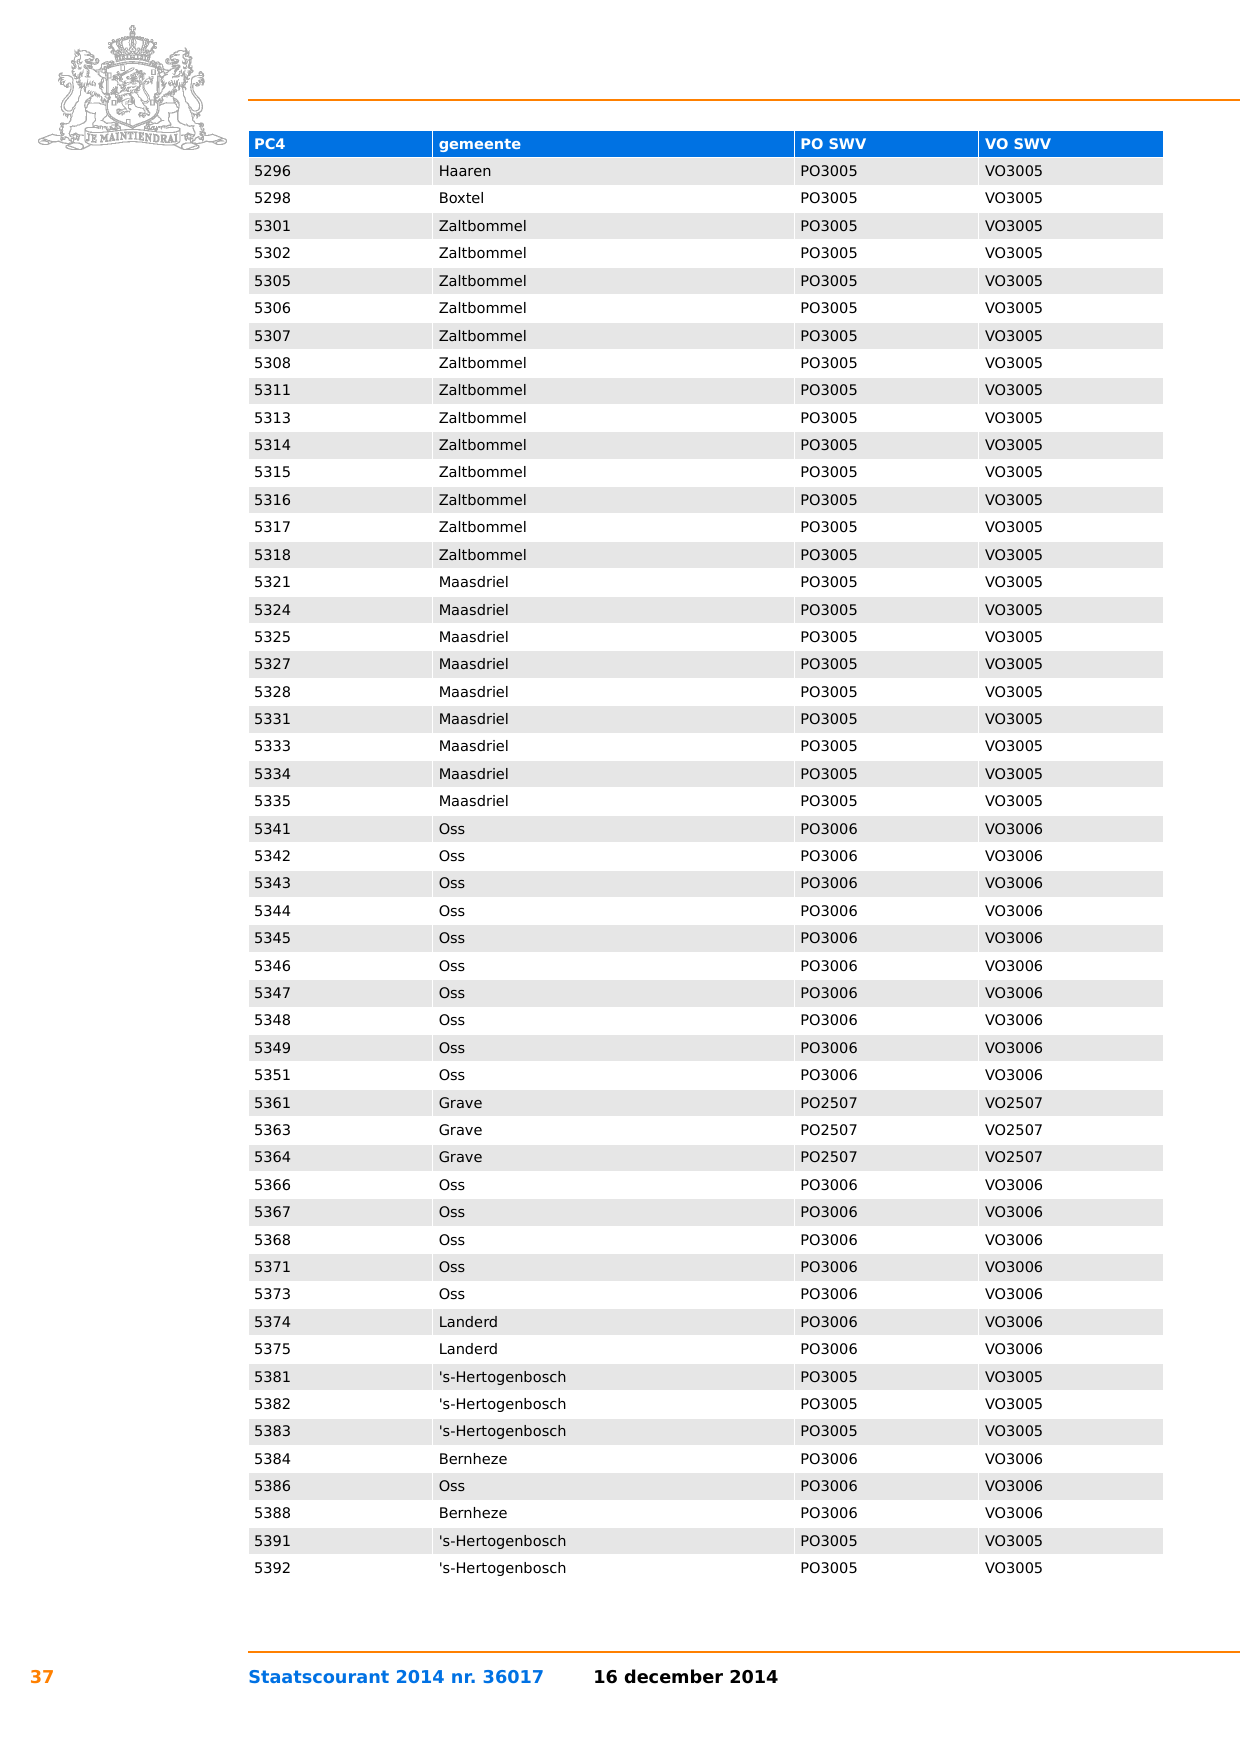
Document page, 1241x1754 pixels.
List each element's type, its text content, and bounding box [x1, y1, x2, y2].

table_cell PO3006 [795, 1473, 978, 1500]
table_cell Maasdriel [433, 597, 794, 623]
table_cell VO3005 [979, 706, 1163, 733]
table_cell 5318 [249, 542, 432, 568]
table_cell 5368 [249, 1227, 432, 1253]
table_cell 5305 [249, 268, 432, 294]
table_cell 5361 [249, 1090, 432, 1116]
table_cell VO3005 [979, 487, 1163, 513]
table_cell PO3005 [795, 1528, 978, 1554]
table_cell Maasdriel [433, 789, 794, 815]
table_cell PO3006 [795, 1446, 978, 1472]
table_cell PO3006 [795, 1309, 978, 1335]
table_cell Zaltbommel [433, 432, 794, 459]
table_cell PO3006 [795, 1282, 978, 1308]
table_cell 5316 [249, 487, 432, 513]
table_cell VO3006 [979, 925, 1163, 952]
table_cell PO3006 [795, 1336, 978, 1363]
table_cell PO3006 [795, 1008, 978, 1034]
table_cell PO3006 [795, 925, 978, 952]
table_cell 5333 [249, 734, 432, 760]
table_cell VO3005 [979, 460, 1163, 486]
table_cell 5324 [249, 597, 432, 623]
table_cell PO3005 [795, 1556, 978, 1582]
table_cell PO3005 [795, 624, 978, 650]
table_cell VO3005 [979, 761, 1163, 787]
table_cell Zaltbommel [433, 350, 794, 376]
table_cell VO2507 [979, 1145, 1163, 1171]
table_cell Oss [433, 1199, 794, 1226]
table_cell PO3005 [795, 1419, 978, 1445]
table_cell PO3006 [795, 953, 978, 979]
table_cell VO3005 [979, 432, 1163, 459]
table_cell Zaltbommel [433, 515, 794, 541]
table_cell VO3005 [979, 350, 1163, 376]
picture [38, 25, 227, 150]
table_cell VO3006 [979, 898, 1163, 924]
table_cell 5366 [249, 1172, 432, 1198]
table_cell 's-Hertogenbosch [433, 1391, 794, 1417]
table_cell PO2507 [795, 1090, 978, 1116]
table_cell 5334 [249, 761, 432, 787]
table_cell Maasdriel [433, 679, 794, 705]
table_cell PO3005 [795, 268, 978, 294]
table_cell VO3006 [979, 953, 1163, 979]
table_cell Zaltbommel [433, 268, 794, 294]
table_cell VO3005 [979, 405, 1163, 431]
table_cell Zaltbommel [433, 295, 794, 322]
table_cell PO3006 [795, 871, 978, 897]
table_cell Oss [433, 1008, 794, 1034]
table_cell PO3005 [795, 350, 978, 376]
table_cell Maasdriel [433, 569, 794, 596]
table_cell 5346 [249, 953, 432, 979]
table_header gemeente [433, 131, 794, 157]
table_cell VO2507 [979, 1117, 1163, 1143]
table_cell PO3006 [795, 1199, 978, 1226]
table_cell PO3005 [795, 158, 978, 185]
table_cell 5363 [249, 1117, 432, 1143]
table_cell VO3005 [979, 1391, 1163, 1417]
table_cell 5391 [249, 1528, 432, 1554]
table_cell VO3005 [979, 569, 1163, 596]
table_cell 5386 [249, 1473, 432, 1500]
table_cell PO3005 [795, 597, 978, 623]
table_cell PO3006 [795, 980, 978, 1007]
table_cell 's-Hertogenbosch [433, 1556, 794, 1582]
table_cell VO3006 [979, 1254, 1163, 1281]
table_cell PO3005 [795, 679, 978, 705]
table_cell VO3006 [979, 843, 1163, 869]
table_cell 5306 [249, 295, 432, 322]
table_cell 5315 [249, 460, 432, 486]
table_cell 's-Hertogenbosch [433, 1419, 794, 1445]
table_cell VO3005 [979, 1528, 1163, 1554]
table_cell 5347 [249, 980, 432, 1007]
table_cell VO3005 [979, 1419, 1163, 1445]
table_cell VO3005 [979, 597, 1163, 623]
table_cell 5345 [249, 925, 432, 952]
table_cell PO3005 [795, 1391, 978, 1417]
table_cell PO3005 [795, 487, 978, 513]
table_cell 5317 [249, 515, 432, 541]
table_cell Zaltbommel [433, 405, 794, 431]
table_cell PO3005 [795, 213, 978, 239]
table_cell PO3005 [795, 405, 978, 431]
table_cell Oss [433, 1254, 794, 1281]
table_cell 5375 [249, 1336, 432, 1363]
table_cell VO3006 [979, 1336, 1163, 1363]
table_header PC4 [249, 131, 432, 157]
table_cell PO3006 [795, 1501, 978, 1527]
table_cell VO3005 [979, 241, 1163, 267]
table_cell VO3005 [979, 515, 1163, 541]
table_cell VO3005 [979, 268, 1163, 294]
table_cell PO3005 [795, 651, 978, 678]
table_cell VO3006 [979, 1199, 1163, 1226]
table_cell Oss [433, 1172, 794, 1198]
table_cell VO3006 [979, 1008, 1163, 1034]
table_cell Oss [433, 1282, 794, 1308]
table_cell 5311 [249, 378, 432, 404]
table_cell Oss [433, 871, 794, 897]
table_cell 5314 [249, 432, 432, 459]
table_cell PO3005 [795, 515, 978, 541]
table_cell 5321 [249, 569, 432, 596]
table_cell VO3005 [979, 158, 1163, 185]
table_cell VO3005 [979, 295, 1163, 322]
table_cell Maasdriel [433, 651, 794, 678]
table_cell PO3005 [795, 706, 978, 733]
table_cell 5348 [249, 1008, 432, 1034]
table_cell VO3005 [979, 734, 1163, 760]
table_cell Grave [433, 1090, 794, 1116]
table_cell 5331 [249, 706, 432, 733]
table_cell 5367 [249, 1199, 432, 1226]
table_cell PO3006 [795, 1227, 978, 1253]
table_cell PO3005 [795, 432, 978, 459]
table_cell 5298 [249, 186, 432, 212]
table_cell PO3005 [795, 323, 978, 349]
table_cell PO3005 [795, 241, 978, 267]
table_cell 5384 [249, 1446, 432, 1472]
table_cell 's-Hertogenbosch [433, 1364, 794, 1390]
table_cell 5382 [249, 1391, 432, 1417]
table_cell VO3005 [979, 542, 1163, 568]
table_cell 5343 [249, 871, 432, 897]
table_cell VO3006 [979, 1035, 1163, 1061]
table_cell VO3005 [979, 789, 1163, 815]
table_cell VO3005 [979, 679, 1163, 705]
table_cell 5392 [249, 1556, 432, 1582]
table_cell VO3005 [979, 1364, 1163, 1390]
table_cell PO3006 [795, 1035, 978, 1061]
table_cell Maasdriel [433, 734, 794, 760]
table_cell 5349 [249, 1035, 432, 1061]
table_cell PO3006 [795, 816, 978, 842]
table_cell Maasdriel [433, 624, 794, 650]
table_cell PO3006 [795, 843, 978, 869]
table_cell 5301 [249, 213, 432, 239]
table_cell PO3006 [795, 1254, 978, 1281]
table_cell 5388 [249, 1501, 432, 1527]
table_cell 5344 [249, 898, 432, 924]
table_cell 5381 [249, 1364, 432, 1390]
table_cell 5313 [249, 405, 432, 431]
table_cell 5383 [249, 1419, 432, 1445]
table_cell Maasdriel [433, 706, 794, 733]
table_cell 5328 [249, 679, 432, 705]
table_cell 5307 [249, 323, 432, 349]
table_cell 's-Hertogenbosch [433, 1528, 794, 1554]
table_cell PO3006 [795, 1172, 978, 1198]
table_cell Oss [433, 1063, 794, 1089]
table_cell Zaltbommel [433, 460, 794, 486]
table_cell VO3006 [979, 1227, 1163, 1253]
table_cell PO3005 [795, 186, 978, 212]
table_header PO SWV [795, 131, 978, 157]
table_cell PO3006 [795, 898, 978, 924]
table_cell 5341 [249, 816, 432, 842]
table_cell VO3005 [979, 378, 1163, 404]
table_cell PO3005 [795, 569, 978, 596]
table_cell 5373 [249, 1282, 432, 1308]
table_cell VO3005 [979, 1556, 1163, 1582]
table_cell 5327 [249, 651, 432, 678]
table_cell PO3005 [795, 734, 978, 760]
table_cell PO2507 [795, 1145, 978, 1171]
table_cell 5302 [249, 241, 432, 267]
table_cell VO3006 [979, 1309, 1163, 1335]
table_cell VO3006 [979, 871, 1163, 897]
table_cell Oss [433, 1035, 794, 1061]
table_cell Maasdriel [433, 761, 794, 787]
table_cell VO3006 [979, 1473, 1163, 1500]
table_cell Zaltbommel [433, 378, 794, 404]
table_cell VO3006 [979, 980, 1163, 1007]
table_cell VO3005 [979, 323, 1163, 349]
table_cell Landerd [433, 1309, 794, 1335]
table_cell PO3005 [795, 761, 978, 787]
table_cell Oss [433, 1227, 794, 1253]
table_cell Zaltbommel [433, 542, 794, 568]
table_cell VO3005 [979, 186, 1163, 212]
table_cell PO3005 [795, 460, 978, 486]
table_cell PO3005 [795, 378, 978, 404]
table_cell Oss [433, 1473, 794, 1500]
table_header VO SWV [979, 131, 1163, 157]
table_cell 5335 [249, 789, 432, 815]
table_cell Grave [433, 1117, 794, 1143]
table_cell 5296 [249, 158, 432, 185]
table_cell VO2507 [979, 1090, 1163, 1116]
table_cell Bernheze [433, 1446, 794, 1472]
table_cell 5351 [249, 1063, 432, 1089]
table_cell 5342 [249, 843, 432, 869]
table_cell 5308 [249, 350, 432, 376]
table_cell PO3005 [795, 1364, 978, 1390]
table_cell PO2507 [795, 1117, 978, 1143]
table_cell Oss [433, 980, 794, 1007]
table_cell Grave [433, 1145, 794, 1171]
table_cell Zaltbommel [433, 241, 794, 267]
table_cell VO3005 [979, 651, 1163, 678]
table_cell VO3006 [979, 1501, 1163, 1527]
table_cell PO3005 [795, 789, 978, 815]
table_cell PO3006 [795, 1063, 978, 1089]
table_cell Landerd [433, 1336, 794, 1363]
table_cell Bernheze [433, 1501, 794, 1527]
table_cell VO3006 [979, 1063, 1163, 1089]
table_cell 5364 [249, 1145, 432, 1171]
table_cell PO3005 [795, 542, 978, 568]
table_cell Haaren [433, 158, 794, 185]
table_cell 5374 [249, 1309, 432, 1335]
table_cell VO3005 [979, 213, 1163, 239]
table_cell VO3006 [979, 816, 1163, 842]
table_cell VO3006 [979, 1446, 1163, 1472]
table_cell Oss [433, 925, 794, 952]
table_cell Oss [433, 953, 794, 979]
table_cell Boxtel [433, 186, 794, 212]
table_cell Zaltbommel [433, 213, 794, 239]
table_cell Oss [433, 898, 794, 924]
table_cell Zaltbommel [433, 323, 794, 349]
table_cell Oss [433, 843, 794, 869]
table_cell 5325 [249, 624, 432, 650]
table_cell VO3005 [979, 624, 1163, 650]
table_cell Oss [433, 816, 794, 842]
table_cell Zaltbommel [433, 487, 794, 513]
table_cell 5371 [249, 1254, 432, 1281]
table_cell VO3006 [979, 1172, 1163, 1198]
table_cell PO3005 [795, 295, 978, 322]
table_cell VO3006 [979, 1282, 1163, 1308]
